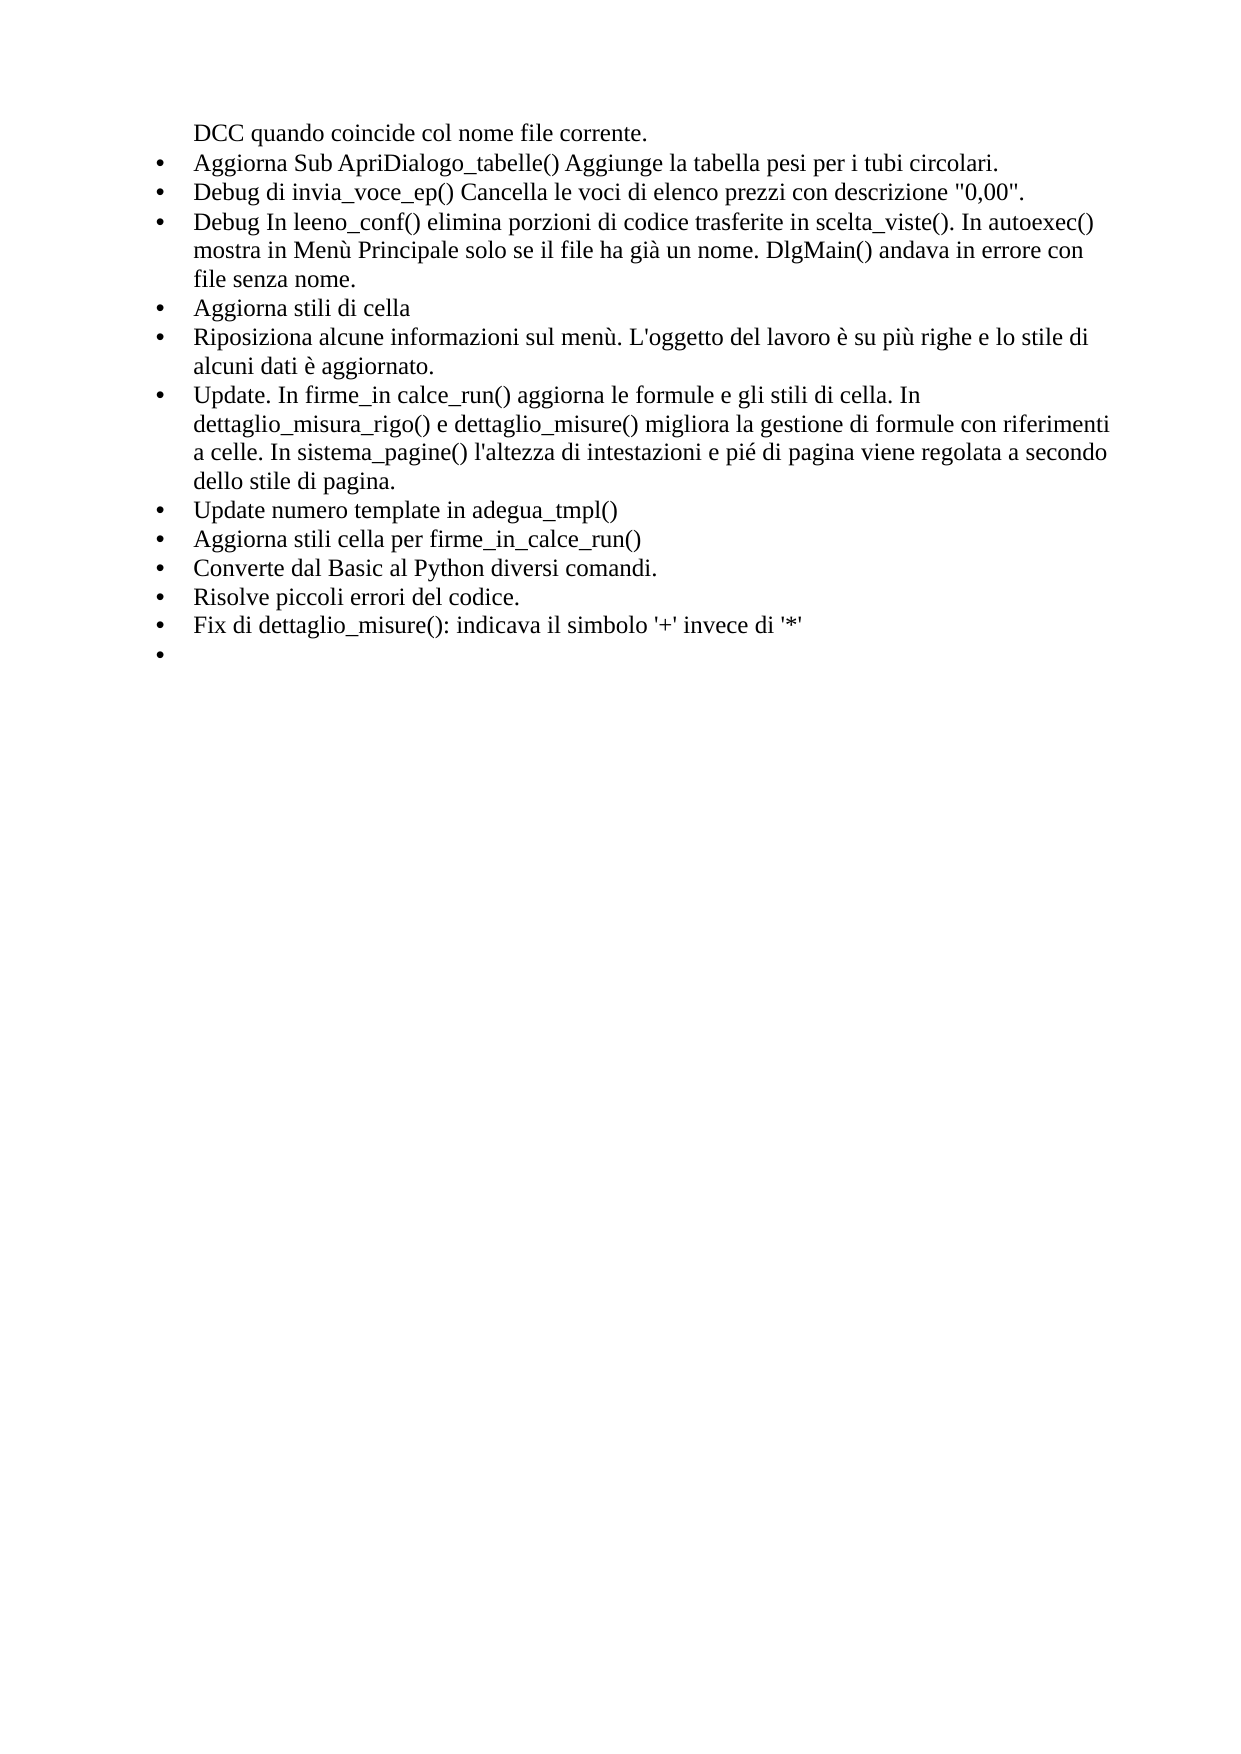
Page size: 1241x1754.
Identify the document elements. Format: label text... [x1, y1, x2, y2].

list Aggiorna stili cella per firme_in_calce_run() [156, 524, 1122, 553]
list Update. In firme_in calce_run() aggiorna le formule e gli stili di cella. In dettaglio_misura_rigo() e dettaglio_misure() migliora la gestione di formule con riferimenti a celle. In sistema_pagine() l'altezza di intestazioni e pié di pagina viene regolata a secondo dello stile di pagina. [156, 380, 1122, 495]
list Riposiziona alcune informazioni sul menù. L'oggetto del lavoro è su più righe e lo stile di alcuni dati è aggiornato. [156, 322, 1122, 380]
list Fix di dettaglio_misure(): indicava il simbolo '+' invece di '*' [156, 610, 1122, 639]
list DCC quando coincide col nome file corrente. [156, 118, 1122, 147]
list Debug di invia_voce_ep() Cancella le voci di elenco prezzi con descrizione "0,00". [156, 177, 1122, 206]
list Converte dal Basic al Python diversi comandi. [156, 553, 1122, 582]
list Aggiorna Sub ApriDialogo_tabelle() Aggiunge la tabella pesi per i tubi circolari. [156, 147, 1122, 176]
list Risolve piccoli errori del codice. [156, 582, 1122, 610]
list Update numero template in adegua_tmpl() [156, 495, 1122, 524]
list Aggiorna stili di cella [156, 293, 1122, 322]
list Debug In leeno_conf() elimina porzioni di codice trasferite in scelta_viste(). In autoexec() mostra in Menù Principale solo se il file ha già un nome. DlgMain() andava in errore con file senza nome. [156, 206, 1122, 293]
